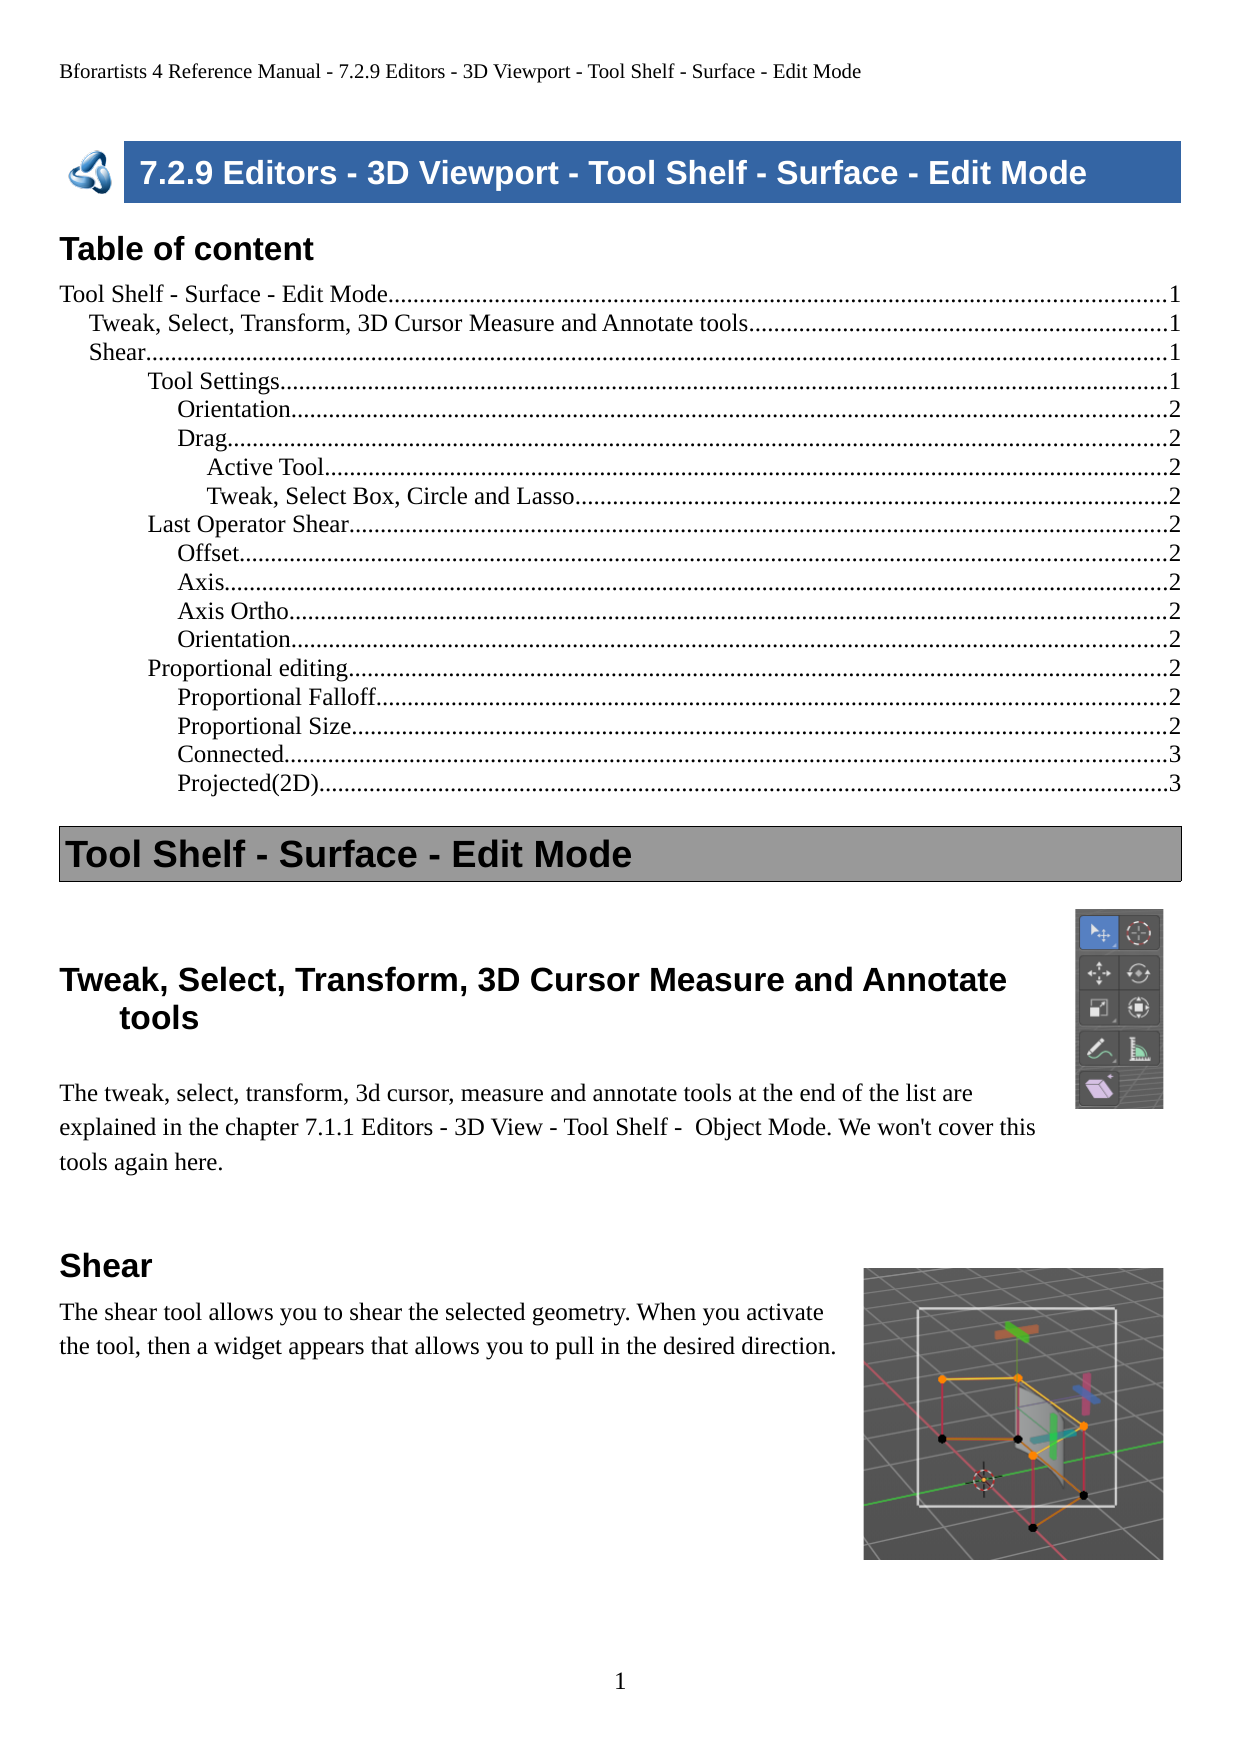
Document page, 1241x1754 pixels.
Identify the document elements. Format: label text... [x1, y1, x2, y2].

text Projected(2D) 3 [177, 768, 1181, 797]
text Connected 3 [177, 739, 1181, 768]
picture [65, 147, 114, 197]
subtitle Tweak, Select, Transform, 3D Cursor Measure and Annotate tools [59, 959, 1075, 1037]
text Tool Shelf - Surface - Edit Mode 1 [59, 279, 1181, 308]
text Tweak, Select Box, Circle and Lasso 2 [206, 481, 1181, 509]
text Drag 2 [177, 423, 1181, 452]
text Orientation 2 [177, 394, 1181, 423]
text Proportional Falloff 2 [177, 682, 1181, 711]
subtitle Table of content [59, 228, 1181, 267]
table_header Tool Shelf - Surface - Edit Mode [60, 827, 1181, 881]
table_header 7.2.9 Editors - 3D Viewport - Tool Shelf - Surface - Edit Mode [124, 141, 1181, 203]
text The shear tool allows you to shear the selected geometry. When you activate the tool, then a widget appears that allows you to pull in the desired direction. [59, 1297, 863, 1360]
subtitle Shear [59, 1246, 1181, 1284]
text Proportional Size 2 [177, 711, 1181, 739]
subtitle [1164, 959, 1181, 1037]
text Orientation 2 [177, 624, 1181, 653]
table_header [59, 141, 124, 203]
picture [863, 1268, 1164, 1560]
text Offset 2 [177, 538, 1181, 567]
text Active Tool 2 [206, 452, 1181, 481]
text Axis 2 [177, 567, 1181, 596]
text Tweak, Select, Transform, 3D Cursor Measure and Annotate tools 1 [88, 308, 1181, 337]
text Last Operator Shear 2 [147, 509, 1181, 538]
picture [1075, 909, 1164, 1109]
text Tool Settings 1 [147, 366, 1181, 394]
text Shear 1 [88, 337, 1181, 366]
text Proportional editing 2 [147, 653, 1181, 682]
text Axis Ortho 2 [177, 596, 1181, 624]
text The tweak, select, transform, 3d cursor, measure and annotate tools at the end of the list are explained in the chapter 7.1.1 Editors - 3D View - Tool Shelf - Object Mode. We won't cover this tools again here. [59, 1078, 1181, 1176]
